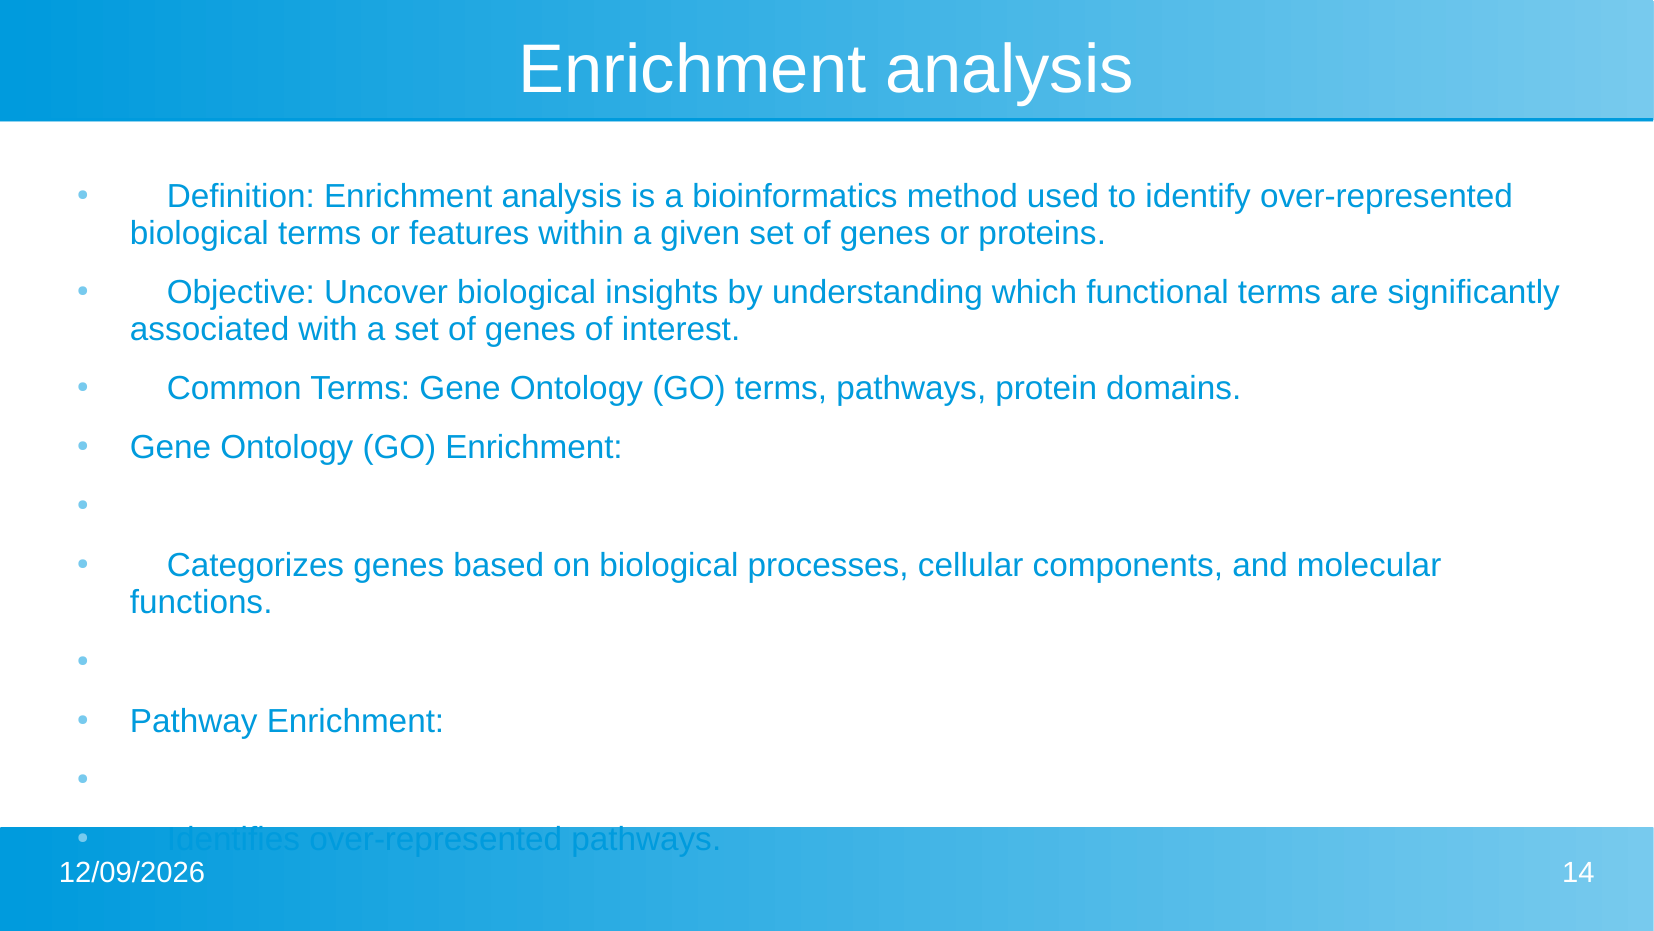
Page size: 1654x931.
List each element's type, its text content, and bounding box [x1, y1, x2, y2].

list Definition: Enrichment analysis is a bioinformatics method used to identify over-represented biological terms or features within a given set of genes or proteins. Objective: Uncover biological insights by understanding which functional terms are significantly associated with a set of genes of interest. Common Terms: Gene Ontology (GO) terms, pathways, protein domains. Gene Ontology (GO) Enrichment: Categorizes genes based on biological processes, cellular components, and molecular functions. Pathway Enrichment: Identifies over-represented pathways. [59, 177, 1595, 768]
title Enrichment analysis [59, 29, 1595, 108]
